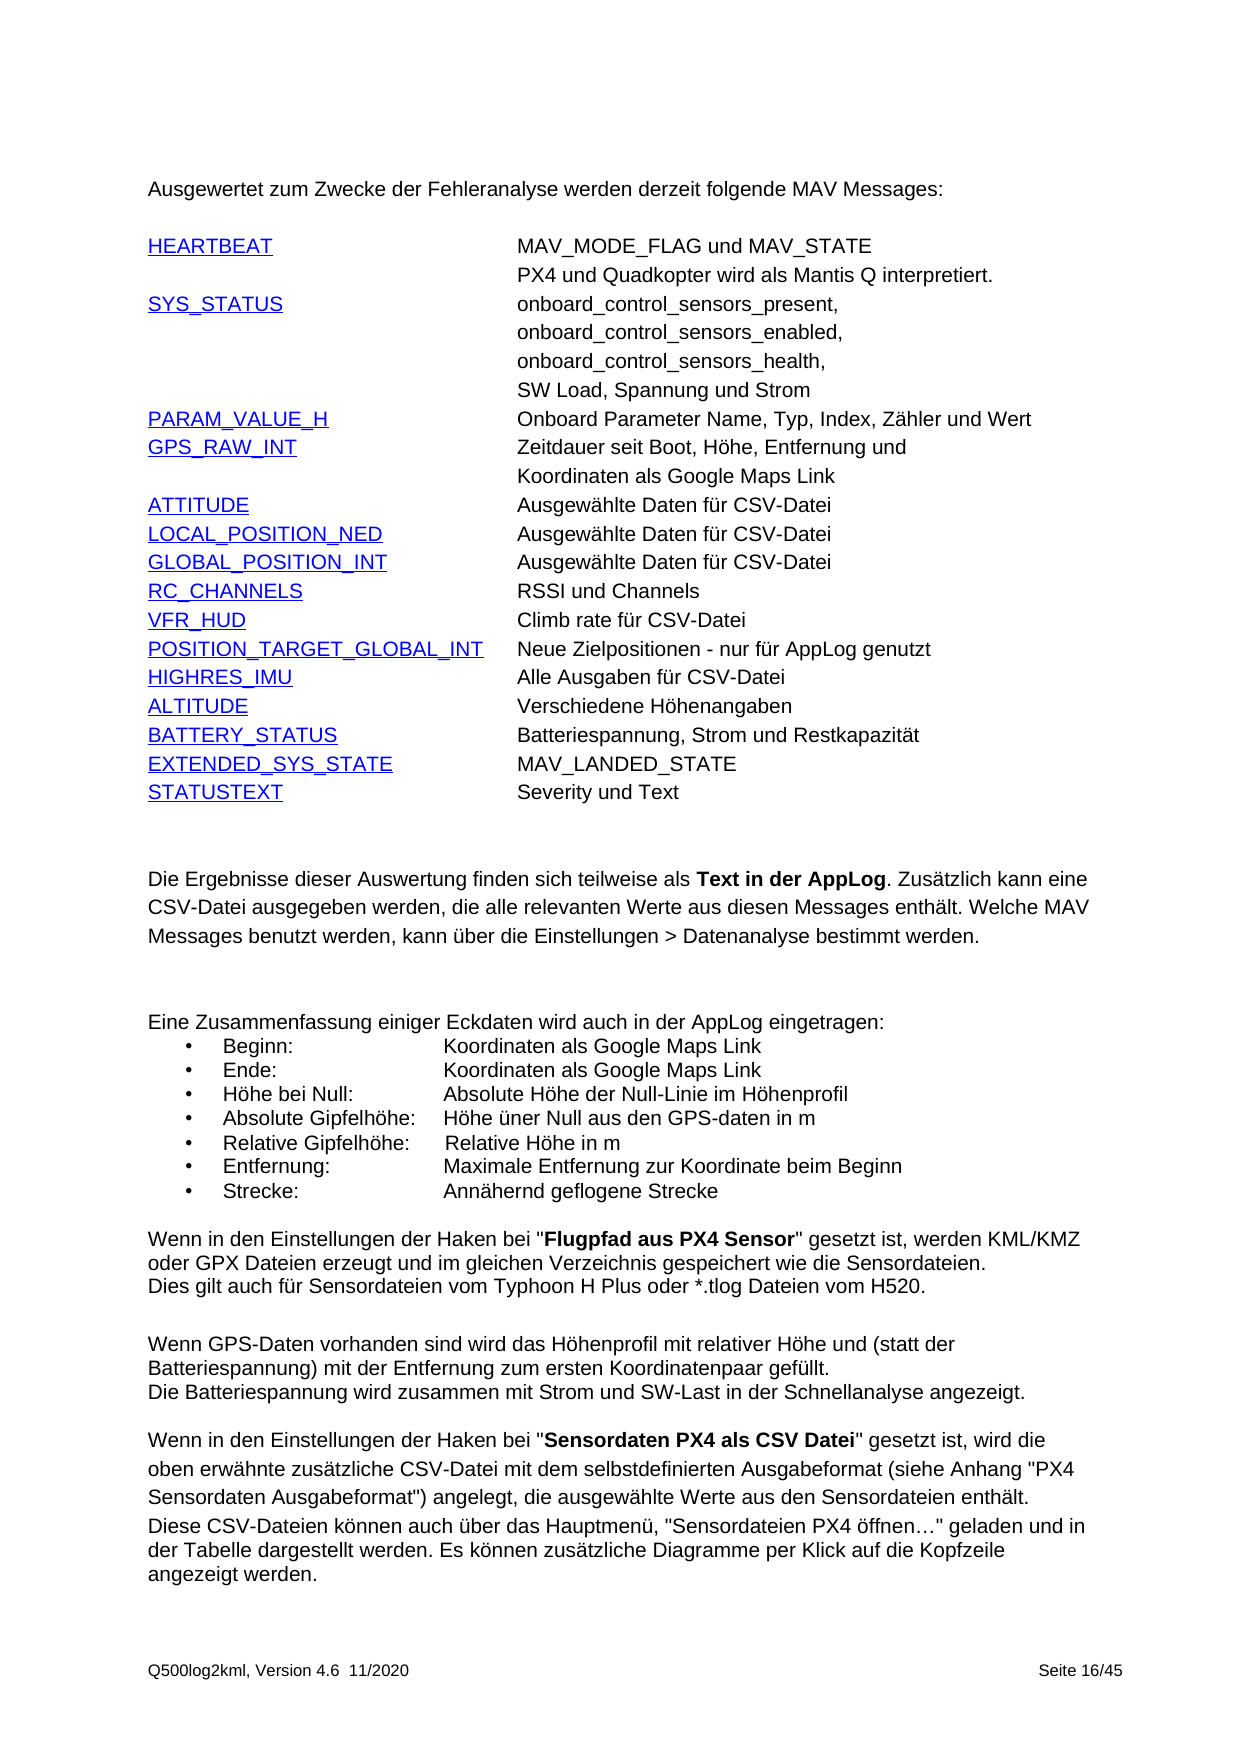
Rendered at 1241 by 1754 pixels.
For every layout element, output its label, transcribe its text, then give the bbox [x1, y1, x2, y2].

text Ausgewertet zum Zwecke der Fehleranalyse werden derzeit folgende MAV Messages: [148, 176, 1093, 200]
list Beginn: Koordinaten als Google Maps Link [185, 1034, 1093, 1058]
text PX4 und Quadkopter wird als Mantis Q interpretiert. [148, 263, 1093, 287]
text Eine Zusammenfassung einiger Eckdaten wird auch in der AppLog eingetragen: [148, 1010, 1093, 1034]
text SW Load, Spannung und Strom [148, 378, 1093, 402]
list Relative Gipfelhöhe: Relative Höhe in m [185, 1130, 1093, 1154]
text STATUSTEXT Severity und Text [148, 780, 1093, 804]
text HIGHRES_IMU Alle Ausgaben für CSV-Datei [148, 665, 1093, 689]
list Höhe bei Null: Absolute Höhe der Null-Linie im Höhenprofil [185, 1082, 1093, 1106]
text ATTITUDE Ausgewählte Daten für CSV-Datei [148, 493, 1093, 517]
text GPS_RAW_INT Zeitdauer seit Boot, Höhe, Entfernung und Koordinaten als Google Maps Link [148, 435, 1093, 488]
list Ende: Koordinaten als Google Maps Link [185, 1058, 1093, 1082]
text ALTITUDE Verschiedene Höhenangaben [148, 694, 1093, 718]
text PARAM_VALUE_H Onboard Parameter Name, Typ, Index, Zähler und Wert [148, 406, 1093, 430]
text Wenn GPS-Daten vorhanden sind wird das Höhenprofil mit relativer Höhe und (statt der Batteriespannung) mit der Entfernung zum ersten Koordinatenpaar gefüllt. [148, 1332, 1093, 1380]
text EXTENDED_SYS_STATE MAV_LANDED_STATE [148, 751, 1093, 775]
text BATTERY_STATUS Batteriespannung, Strom und Restkapazität [148, 723, 1093, 747]
text LOCAL_POSITION_NED Ausgewählte Daten für CSV-Datei [148, 521, 1093, 545]
list Absolute Gipfelhöhe: Höhe üner Null aus den GPS-daten in m [185, 1106, 1093, 1130]
text Die Batteriespannung wird zusammen mit Strom und SW-Last in der Schnellanalyse angezeigt. [148, 1380, 1093, 1404]
text Die Ergebnisse dieser Auswertung finden sich teilweise als Text in der AppLog. Zusätzlich kann eine CSV-Datei ausgegeben werden, die alle relevanten Werte aus diesen Messages enthält. Welche MAV Messages benutzt werden, kann über die Einstellungen > Datenanalyse bestimmt werden. [148, 866, 1093, 948]
text RC_CHANNELS RSSI und Channels [148, 579, 1093, 603]
text Wenn in den Einstellungen der Haken bei "Sensordaten PX4 als CSV Datei" gesetzt ist, wird die oben erwähnte zusätzliche CSV-Datei mit dem selbstdefinierten Ausgabeformat (siehe Anhang "PX4 Sensordaten Ausgabeformat") angelegt, die ausgewählte Werte aus den Sensordateien enthält. [148, 1428, 1093, 1509]
text GLOBAL_POSITION_INT Ausgewählte Daten für CSV-Datei [148, 550, 1093, 574]
text Diese CSV-Dateien können auch über das Hauptmenü, "Sensordateien PX4 öffnen…" geladen und in der Tabelle dargestellt werden. Es können zusätzliche Diagramme per Klick auf die Kopfzeile angezeigt werden. [148, 1514, 1093, 1586]
text SYS_STATUS onboard_control_sensors_present, [148, 291, 1093, 315]
list Strecke: Annähernd geflogene Strecke [185, 1178, 1093, 1202]
text Wenn in den Einstellungen der Haken bei "Flugpfad aus PX4 Sensor" gesetzt ist, werden KML/KMZ oder GPX Dateien erzeugt und im gleichen Verzeichnis gespeichert wie die Sensordateien. [148, 1202, 1093, 1274]
text VFR_HUD Climb rate für CSV-Datei [148, 608, 1093, 632]
text POSITION_TARGET_GLOBAL_INT Neue Zielpositionen - nur für AppLog genutzt [148, 636, 1093, 660]
text onboard_control_sensors_health, [148, 349, 1093, 373]
text Dies gilt auch für Sensordateien vom Typhoon H Plus oder *.tlog Dateien vom H520. [148, 1274, 1093, 1298]
list Entfernung: Maximale Entfernung zur Koordinate beim Beginn [185, 1154, 1093, 1178]
text onboard_control_sensors_enabled, [148, 320, 1093, 344]
text HEARTBEAT MAV_MODE_FLAG und MAV_STATE [148, 234, 1093, 258]
